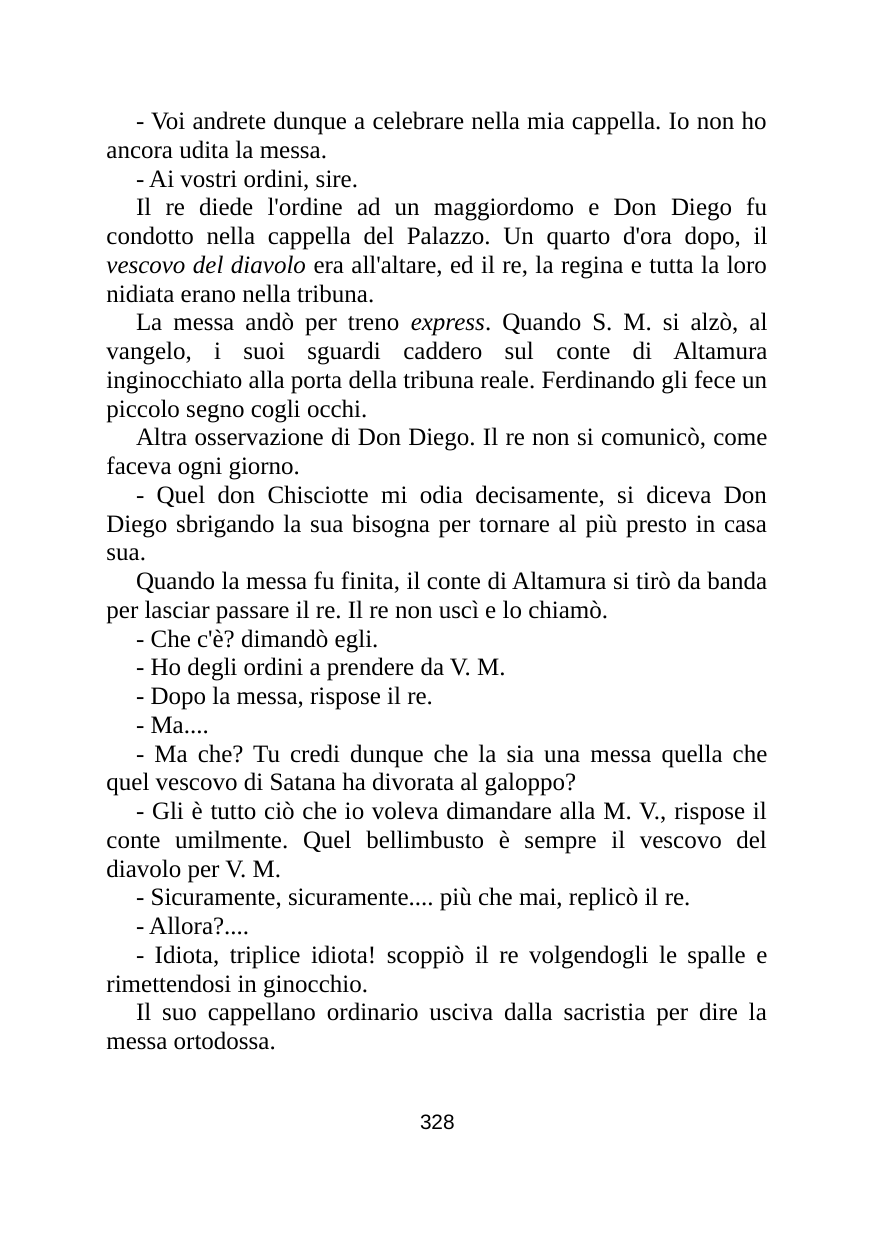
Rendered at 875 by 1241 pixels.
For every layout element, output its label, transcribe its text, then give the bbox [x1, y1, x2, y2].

text - Idiota, triplice idiota! scoppiò il re volgendogli le spalle e rimettendosi in ginocchio. [106, 940, 768, 997]
text - Voi andrete dunque a celebrare nella mia cappella. Io non ho ancora udita la messa. [106, 106, 768, 164]
text - Ho degli ordini a prendere da V. M. [106, 652, 768, 681]
text - Sicuramente, sicuramente.... più che mai, replicò il re. [106, 882, 768, 911]
text - Ma che? Tu credi dunque che la sia una messa quella che quel vescovo di Satana ha divorata al galoppo? [106, 739, 768, 796]
text - Gli è tutto ciò che io voleva dimandare alla M. V., rispose il conte umilmente. Quel bellimbusto è sempre il vescovo del diavolo per V. M. [106, 796, 768, 882]
text - Quel don Chisciotte mi odia decisamente, si diceva Don Diego sbrigando la sua bisogna per tornare al più presto in casa sua. [106, 480, 768, 566]
text Quando la messa fu finita, il conte di Altamura si tirò da banda per lasciar passare il re. Il re non uscì e lo chiamò. [106, 566, 768, 624]
text - Che c'è? dimandò egli. [106, 624, 768, 652]
text Il suo cappellano ordinario usciva dalla sacristia per dire la messa ortodossa. [106, 997, 768, 1055]
text - Dopo la messa, rispose il re. [106, 681, 768, 710]
text Il re diede l'ordine ad un maggiordomo e Don Diego fu condotto nella cappella del Palazzo. Un quarto d'ora dopo, il vescovo del diavolo era all'altare, ed il re, la regina e tutta la loro nidiata erano nella tribuna. [106, 192, 768, 307]
text La messa andò per treno express. Quando S. M. si alzò, al vangelo, i suoi sguardi caddero sul conte di Altamura inginocchiato alla porta della tribuna reale. Ferdinando gli fece un piccolo segno cogli occhi. [106, 307, 768, 422]
text - Ma.... [106, 710, 768, 739]
text - Ai vostri ordini, sire. [106, 164, 768, 192]
text - Allora?.... [106, 911, 768, 940]
text Altra osservazione di Don Diego. Il re non si comunicò, come faceva ogni giorno. [106, 422, 768, 480]
